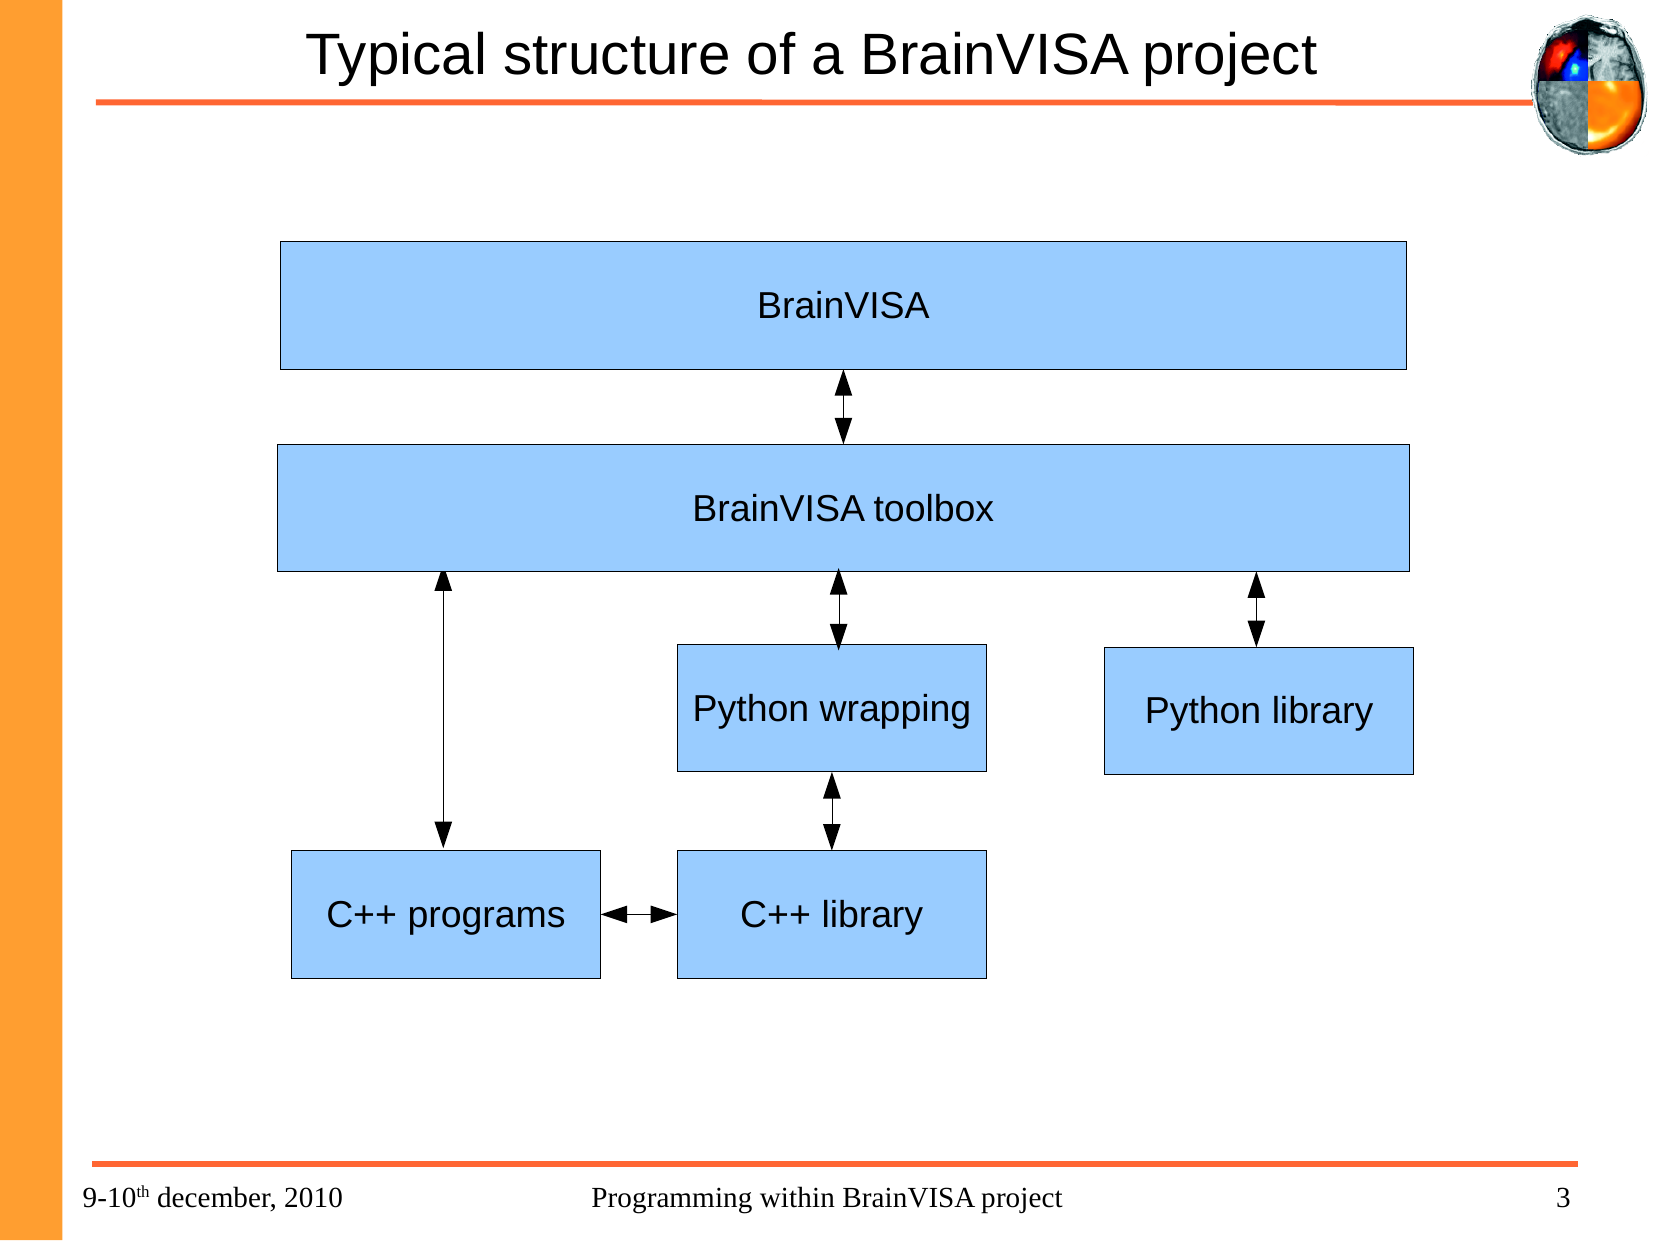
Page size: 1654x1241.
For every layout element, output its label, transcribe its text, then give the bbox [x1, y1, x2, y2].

text_box BrainVISA [280, 241, 1407, 370]
text_box BrainVISA toolbox [277, 444, 1410, 572]
title Typical structure of a BrainVISA project [88, 19, 1536, 89]
picture [1530, 14, 1649, 157]
text_box Python library [1104, 647, 1414, 775]
text_box Python wrapping [677, 644, 987, 772]
text_box C++ programs [291, 850, 601, 979]
text_box C++ library [677, 850, 987, 979]
